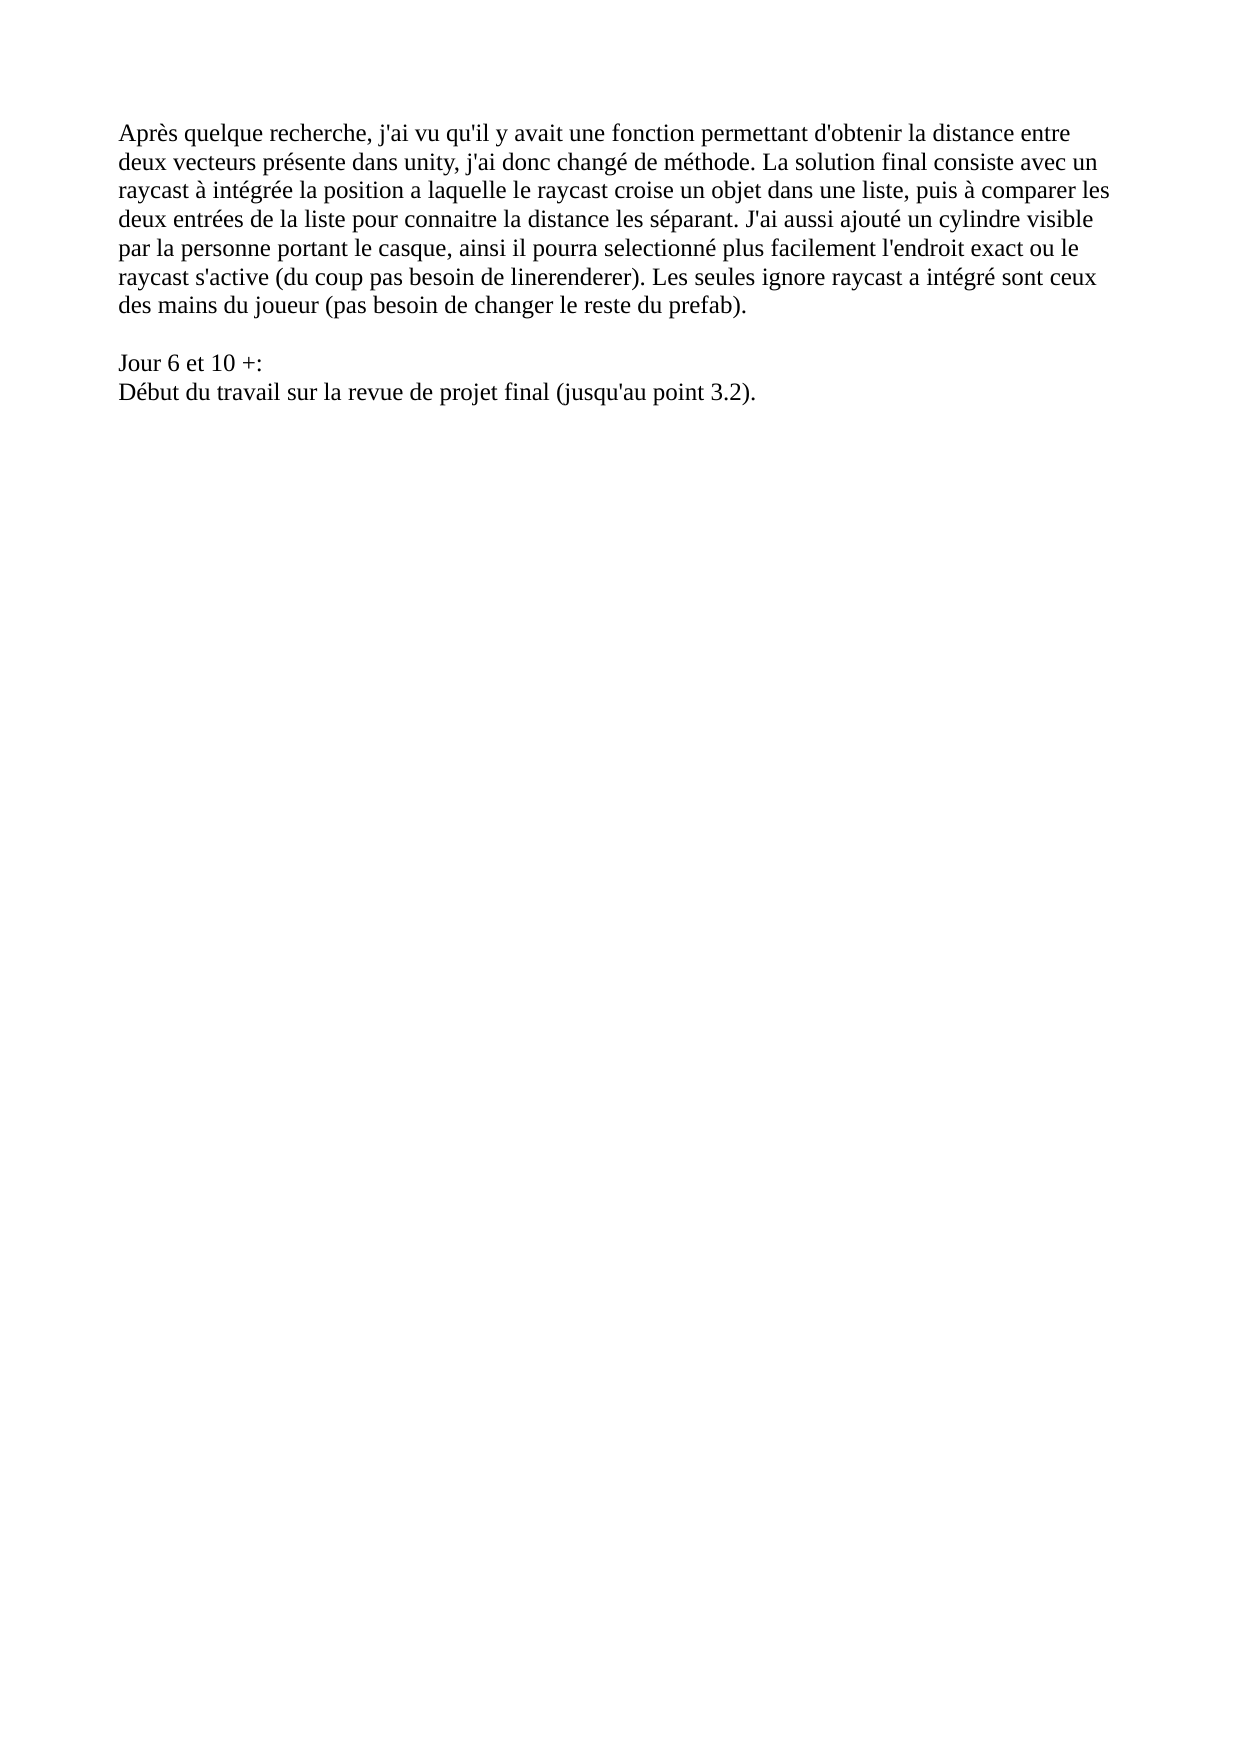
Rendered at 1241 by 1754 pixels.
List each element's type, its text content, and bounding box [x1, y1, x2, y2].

text Début du travail sur la revue de projet final (jusqu'au point 3.2). [118, 377, 1122, 406]
text Jour 6 et 10 +: [118, 348, 1122, 377]
text Après quelque recherche, j'ai vu qu'il y avait une fonction permettant d'obtenir la distance entre deux vecteurs présente dans unity, j'ai donc changé de méthode. La solution final consiste avec un raycast à intégrée la position a laquelle le raycast croise un objet dans une liste, puis à comparer les deux entrées de la liste pour connaitre la distance les séparant. J'ai aussi ajouté un cylindre visible par la personne portant le casque, ainsi il pourra selectionné plus facilement l'endroit exact ou le raycast s'active (du coup pas besoin de linerenderer). Les seules ignore raycast a intégré sont ceux des mains du joueur (pas besoin de changer le reste du prefab). [118, 118, 1122, 319]
